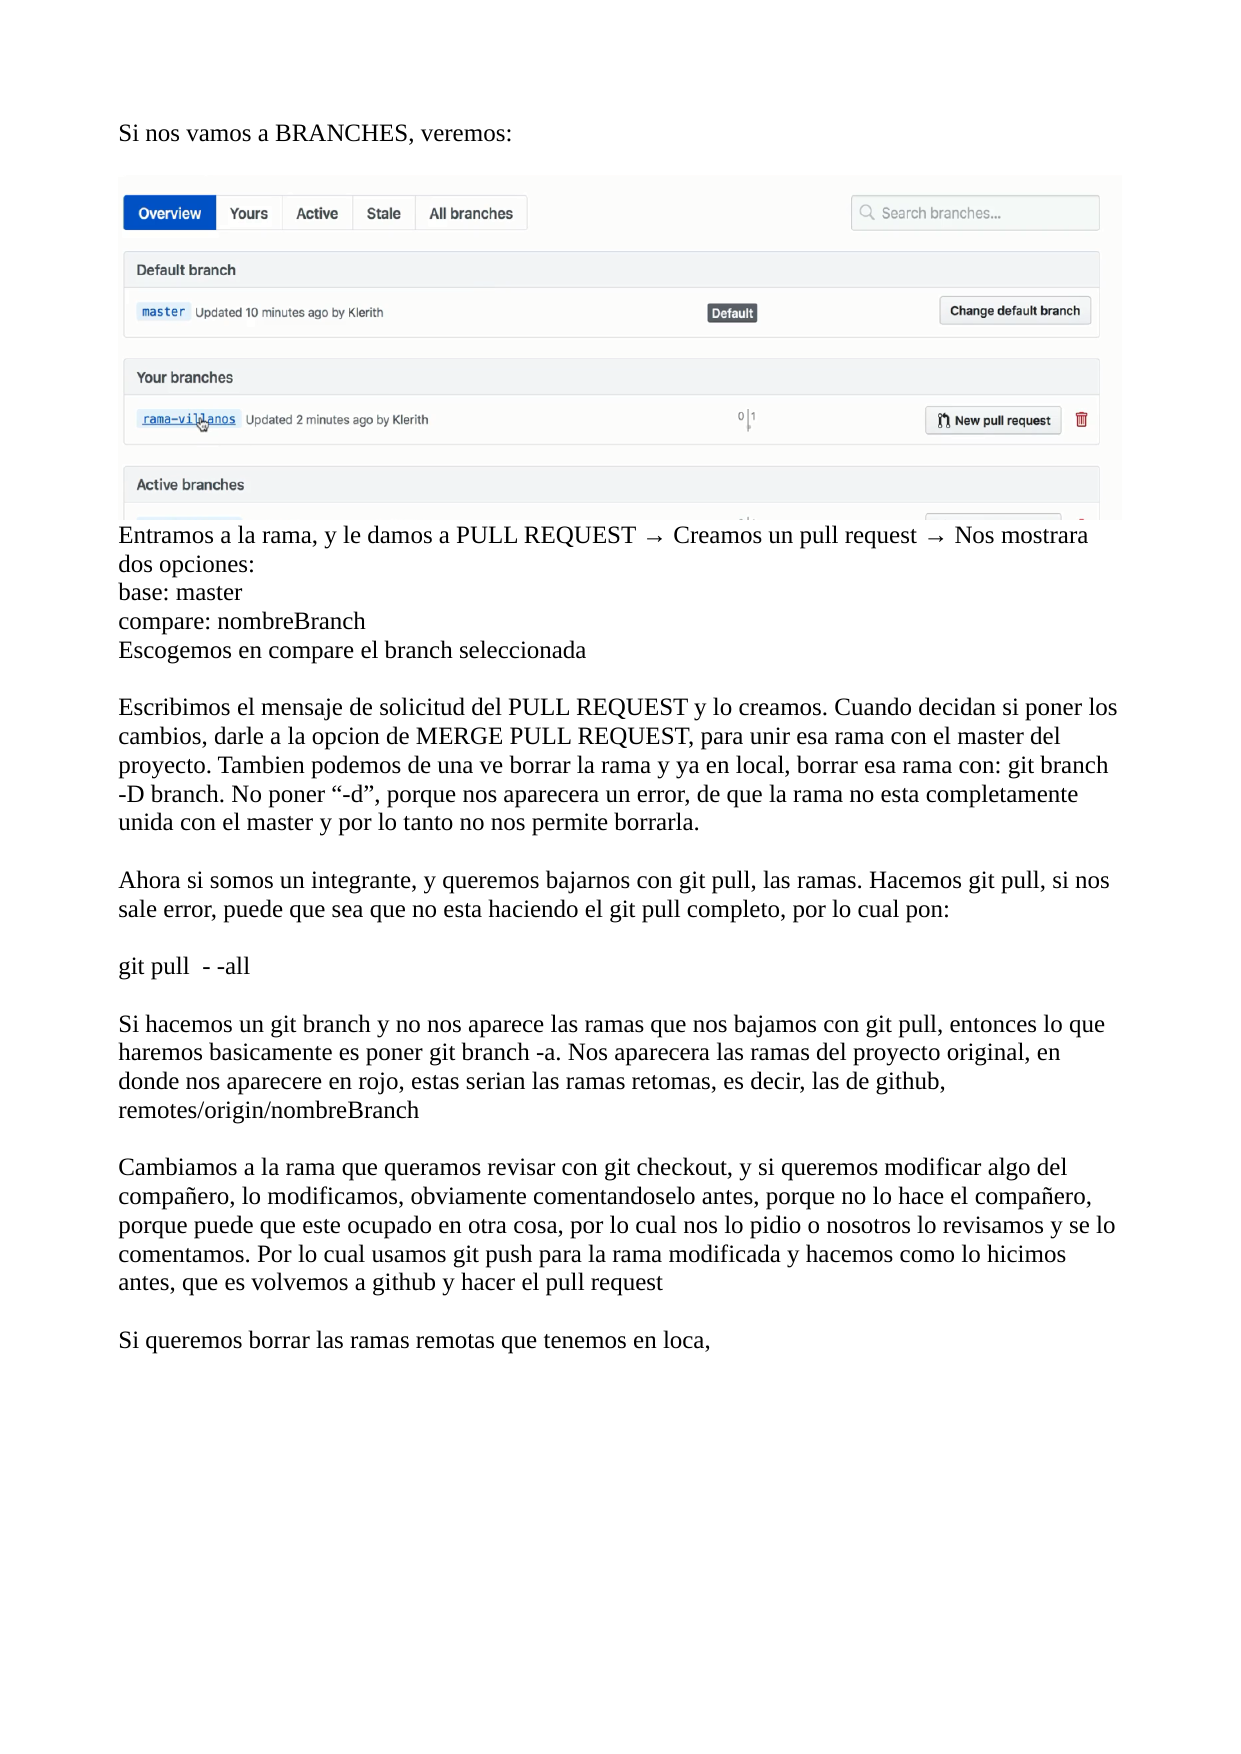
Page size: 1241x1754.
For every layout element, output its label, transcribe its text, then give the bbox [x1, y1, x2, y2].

text compare: nombreBranch [118, 606, 1122, 635]
text Escribimos el mensaje de solicitud del PULL REQUEST y lo creamos. Cuando decidan si poner los cambios, darle a la opcion de MERGE PULL REQUEST, para unir esa rama con el master del proyecto. Tambien podemos de una ve borrar la rama y ya en local, borrar esa rama con: git branch -D branch. No poner “-d”, porque nos aparecera un error, de que la rama no esta completamente unida con el master y por lo tanto no nos permite borrarla. [118, 692, 1122, 836]
text remotes/origin/nombreBranch [118, 1095, 1122, 1124]
text Si nos vamos a BRANCHES, veremos: [118, 118, 1122, 147]
text Escogemos en compare el branch seleccionada [118, 635, 1122, 664]
text Si hacemos un git branch y no nos aparece las ramas que nos bajamos con git pull, entonces lo que haremos basicamente es poner git branch -a. Nos aparecera las ramas del proyecto original, en donde nos aparecere en rojo, estas serian las ramas retomas, es decir, las de github, [118, 1009, 1122, 1095]
text Entramos a la rama, y le damos a PULL REQUEST → Creamos un pull request → Nos mostrara dos opciones: [118, 520, 1122, 577]
text base: master [118, 577, 1122, 606]
text git pull - -all [118, 951, 1122, 980]
text Ahora si somos un integrante, y queremos bajarnos con git pull, las ramas. Hacemos git pull, si nos sale error, puede que sea que no esta haciendo el git pull completo, por lo cual pon: [118, 865, 1122, 922]
text Si queremos borrar las ramas remotas que tenemos en loca, [118, 1325, 1122, 1354]
text Cambiamos a la rama que queramos revisar con git checkout, y si queremos modificar algo del compañero, lo modificamos, obviamente comentandoselo antes, porque no lo hace el compañero, porque puede que este ocupado en otra cosa, por lo cual nos lo pidio o nosotros lo revisamos y se lo comentamos. Por lo cual usamos git push para la rama modificada y hacemos como lo hicimos antes, que es volvemos a github y hacer el pull request [118, 1152, 1122, 1296]
